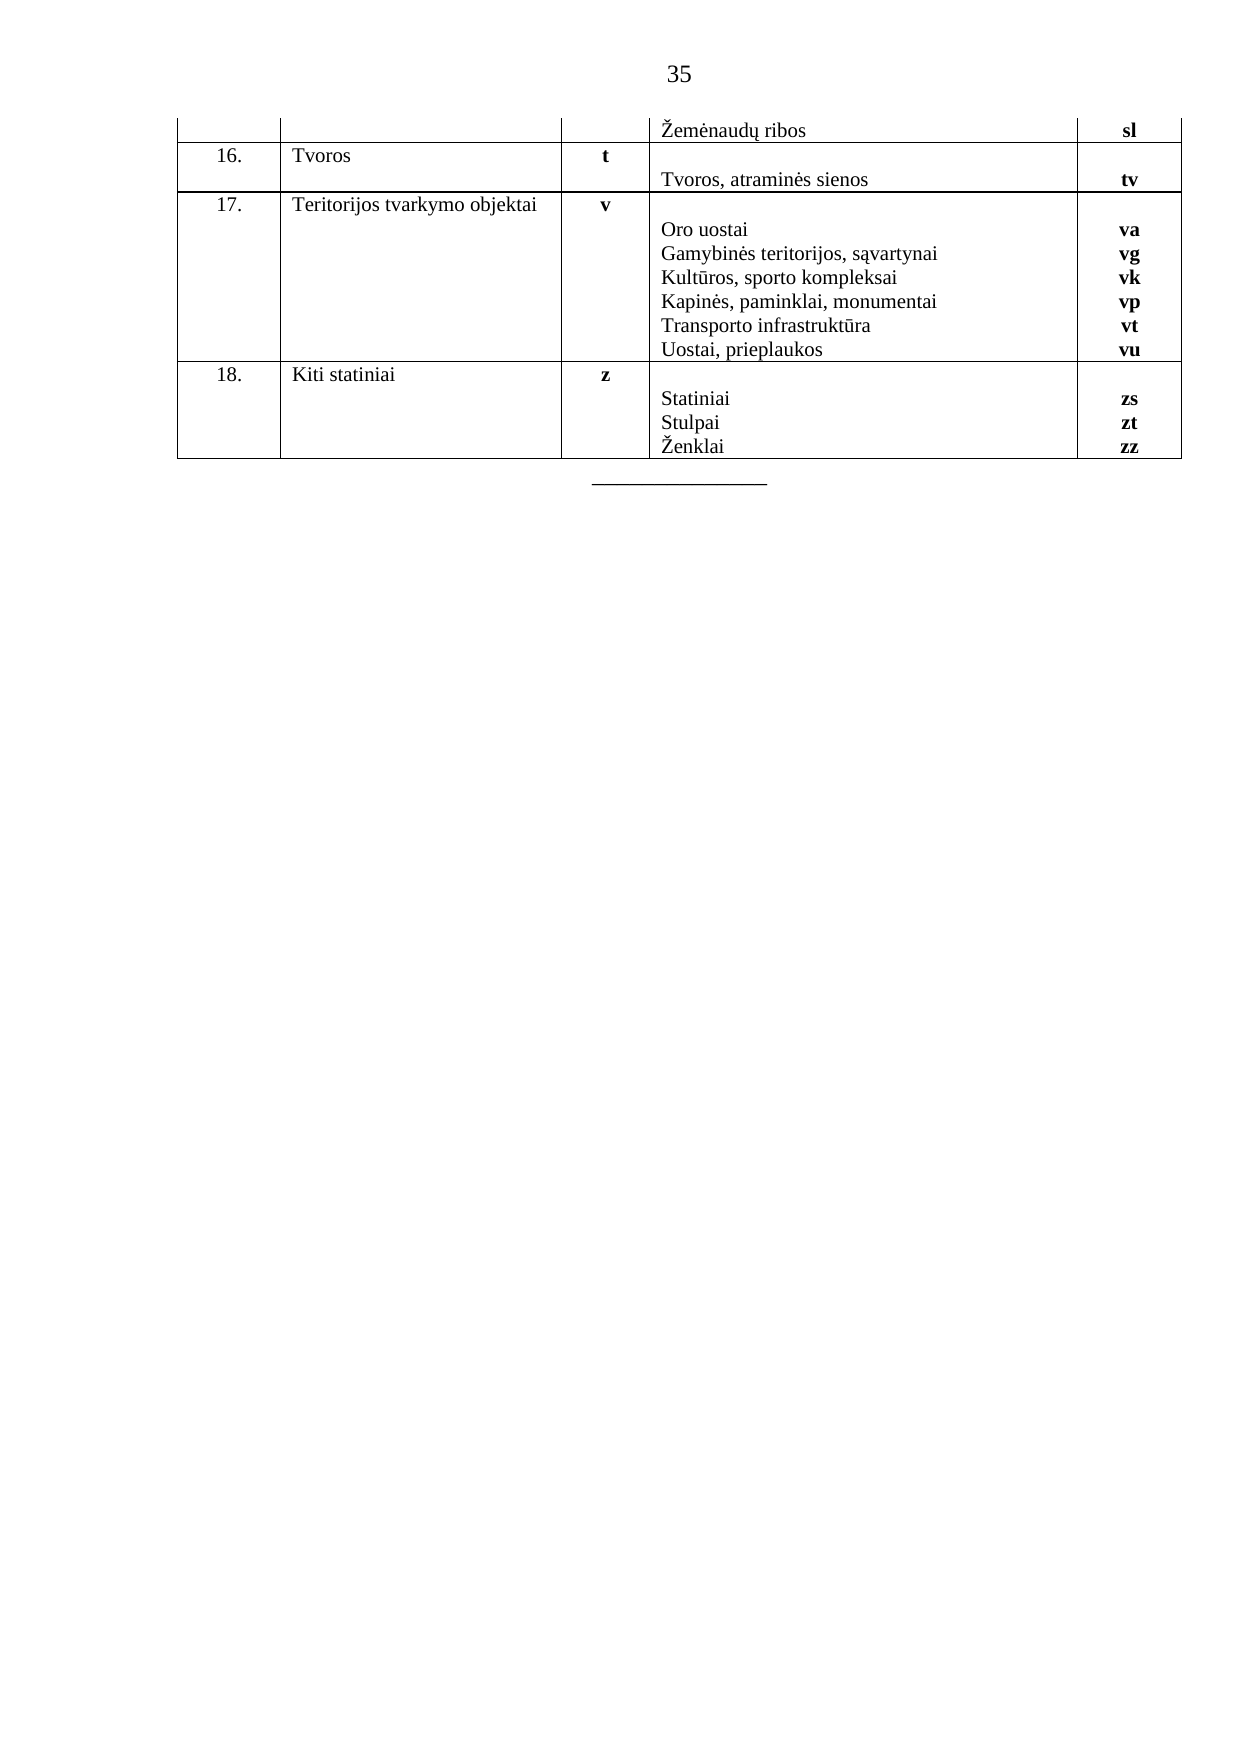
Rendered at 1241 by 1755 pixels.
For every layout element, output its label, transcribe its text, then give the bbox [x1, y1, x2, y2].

table_cell 17. [178, 193, 280, 216]
table_cell zz [1078, 434, 1181, 458]
table_cell [178, 216, 280, 241]
table_cell tv [1078, 167, 1181, 191]
table_cell [1078, 143, 1181, 167]
table_cell [281, 265, 561, 289]
table_cell 18. [178, 362, 280, 386]
table_cell [562, 118, 649, 142]
table_cell [178, 434, 280, 458]
table_cell [562, 337, 649, 361]
table_cell [178, 118, 280, 142]
table_cell [281, 337, 561, 361]
table_cell Žemėnaudų ribos [650, 118, 1077, 142]
table_cell zt [1078, 410, 1181, 434]
table_cell [281, 289, 561, 313]
table_cell Kapinės, paminklai, monumentai [650, 289, 1077, 313]
table_cell Ženklai [650, 434, 1077, 458]
table_cell vu [1078, 337, 1181, 361]
table_cell [281, 386, 561, 410]
table_cell [562, 216, 649, 241]
table_cell Stulpai [650, 410, 1077, 434]
table_cell vt [1078, 313, 1181, 337]
table_cell [562, 289, 649, 313]
table_cell vp [1078, 289, 1181, 313]
table_cell [562, 265, 649, 289]
table_cell z [562, 362, 649, 386]
table_cell [178, 241, 280, 264]
table_cell [178, 265, 280, 289]
table_cell [281, 118, 561, 142]
table_cell [562, 386, 649, 410]
table_cell Gamybinės teritorijos, sąvartynai [650, 241, 1077, 264]
table_cell [281, 313, 561, 337]
table_cell [562, 241, 649, 264]
table_cell sl [1078, 118, 1181, 142]
table_cell [650, 193, 1077, 216]
table_cell [562, 313, 649, 337]
table_cell [281, 241, 561, 264]
table_cell [178, 289, 280, 313]
table_cell Oro uostai [650, 216, 1077, 241]
table_cell Kultūros, sporto kompleksai [650, 265, 1077, 289]
table_cell [281, 167, 561, 191]
table_cell Statiniai [650, 386, 1077, 410]
table_cell [562, 434, 649, 458]
text ______________ [177, 459, 1181, 488]
table_cell Transporto infrastruktūra [650, 313, 1077, 337]
table_cell [281, 434, 561, 458]
table_cell Tvoros [281, 143, 561, 167]
table_cell Kiti statiniai [281, 362, 561, 386]
table_cell [562, 167, 649, 191]
table_cell [178, 167, 280, 191]
table_cell va [1078, 216, 1181, 241]
table_cell t [562, 143, 649, 167]
table_cell [650, 143, 1077, 167]
table_cell [178, 410, 280, 434]
table_cell 16. [178, 143, 280, 167]
table_cell [178, 313, 280, 337]
table_cell Uostai, prieplaukos [650, 337, 1077, 361]
table_cell [178, 386, 280, 410]
table_cell Tvoros, atraminės sienos [650, 167, 1077, 191]
table_cell [562, 410, 649, 434]
table_cell [178, 337, 280, 361]
table_cell [650, 362, 1077, 386]
table_cell Teritorijos tvarkymo objektai [281, 193, 561, 216]
table_cell v [562, 193, 649, 216]
table_cell [1078, 193, 1181, 216]
table_cell [281, 216, 561, 241]
table_cell vg [1078, 241, 1181, 264]
table_cell zs [1078, 386, 1181, 410]
table_cell [281, 410, 561, 434]
table_cell [1078, 362, 1181, 386]
table_cell vk [1078, 265, 1181, 289]
